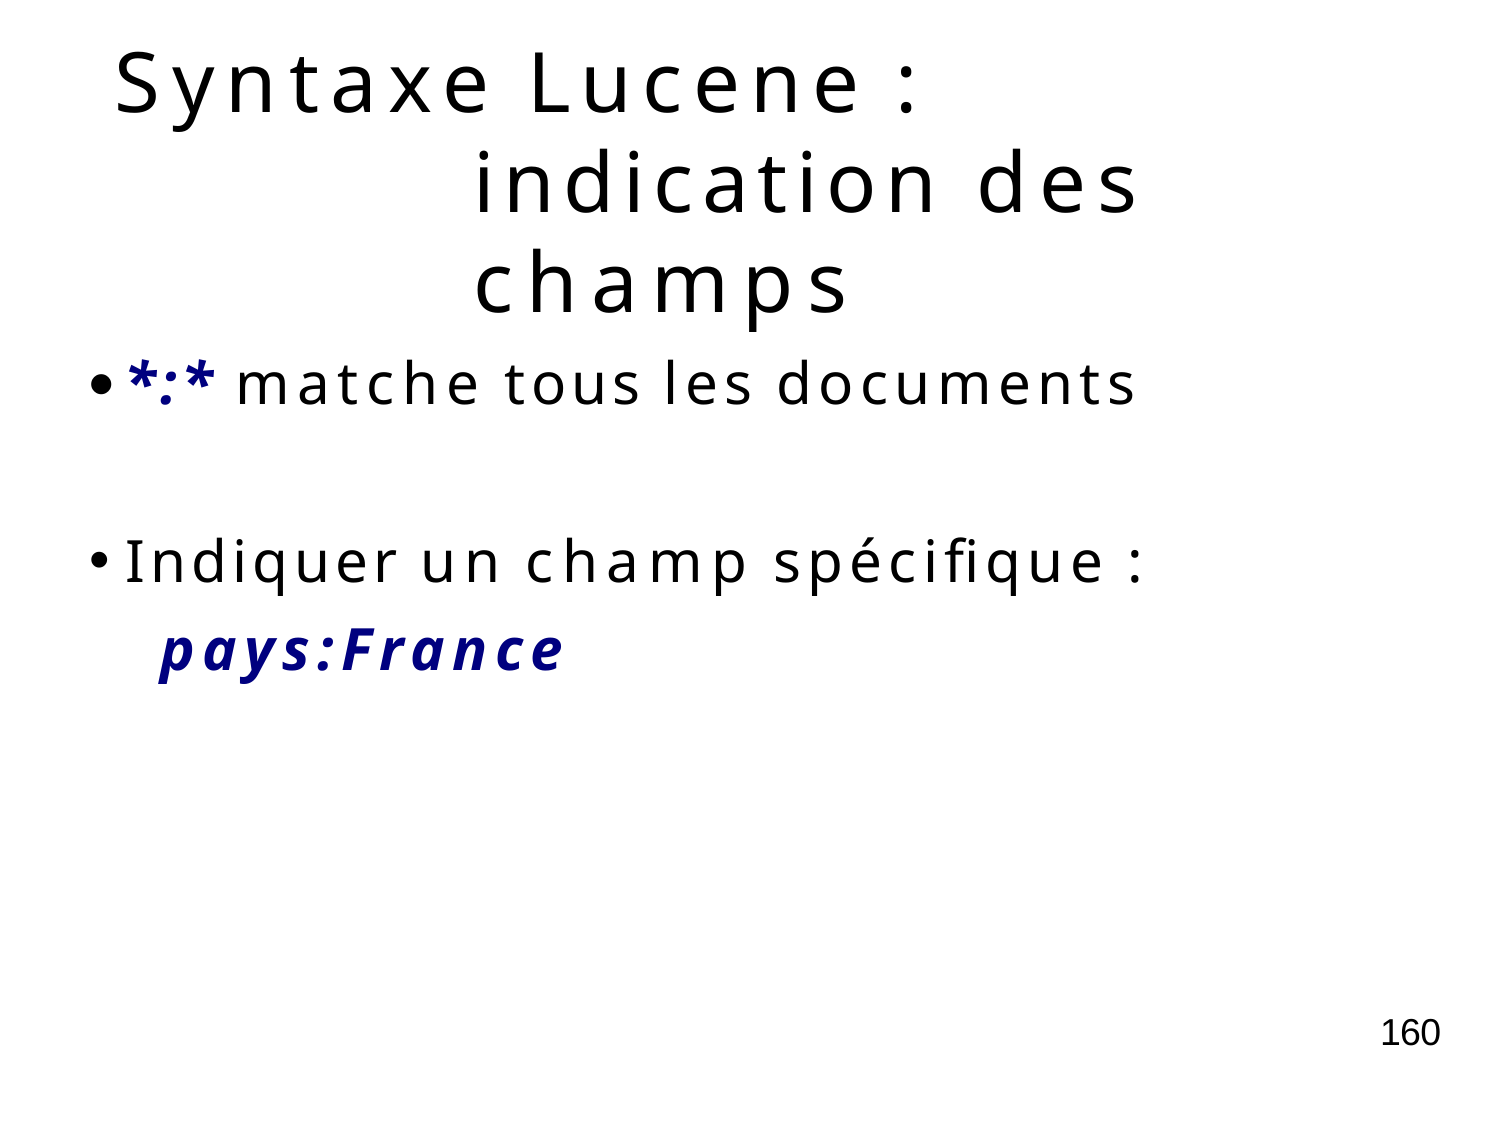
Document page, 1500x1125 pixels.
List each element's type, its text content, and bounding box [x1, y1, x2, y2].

slide_number 160 [1373, 1009, 1451, 1125]
text_box *:* matche tous les documents Indiquer un champ spécifique : pays:France [87, 344, 1359, 683]
title Syntaxe Lucene : indication des champs [87, 26, 1413, 359]
